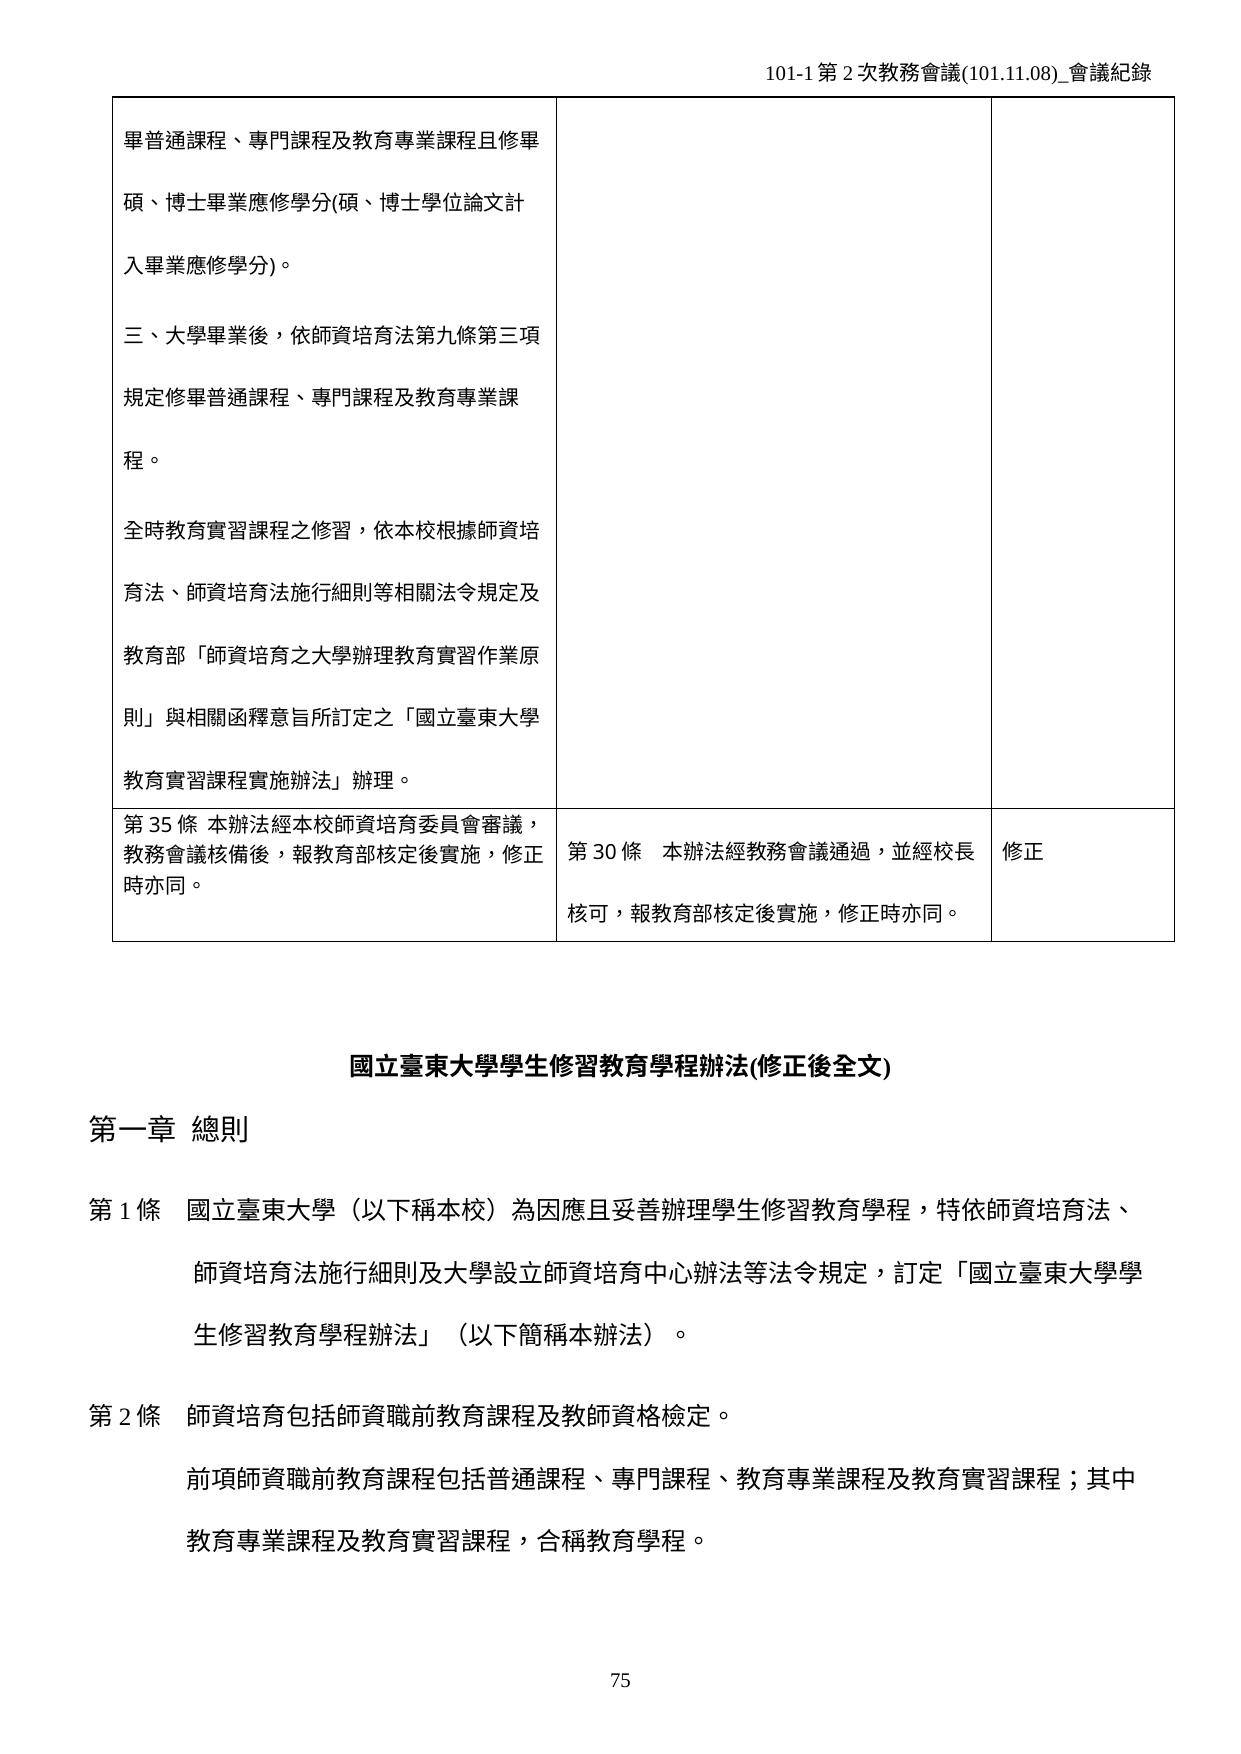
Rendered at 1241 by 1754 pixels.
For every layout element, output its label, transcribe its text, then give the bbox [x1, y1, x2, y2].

text 第一章 總則 [89, 1086, 1152, 1148]
text 第1條 國立臺東大學（以下稱本校）為因應且妥善辦理學生修習教育學程，特依師資培育法、師資培育法施行細則及大學設立師資培育中心辦法等法令規定，訂定「國立臺東大學學生修習教育學程辦法」（以下簡稱本辦法）。 [89, 1167, 1152, 1354]
text 第2條 師資培育包括師資職前教育課程及教師資格檢定。 前項師資職前教育課程包括普通課程、專門課程、教育專業課程及教育實習課程；其中教育專業課程及教育實習課程，合稱教育學程。 [89, 1373, 1152, 1561]
table_cell 畢普通課程、專門課程及教育專業課程且修畢碩、博士畢業應修學分(碩、博士學位論文計入畢業應修學分)。 三、大學畢業後，依師資培育法第九條第三項規定修畢普通課程、專門課程及教育專業課程。 全時教育實習課程之修習，依本校根據師資培育法、師資培育法施行細則等相關法令規定及教育部「師資培育之大學辦理教育實習作業原則」與相關函釋意旨所訂定之「國立臺東大學教育實習課程實施辦法」辦理。 [113, 98, 556, 807]
table_cell 修正 [992, 809, 1174, 941]
table_cell [992, 98, 1174, 807]
text 國立臺東大學學生修習教育學程辦法(修正後全文) [89, 1023, 1152, 1086]
table_cell 第30條 本辦法經教務會議通過，並經校長核可，報教育部核定後實施，修正時亦同。 [557, 809, 991, 941]
table_cell [557, 98, 991, 807]
table_cell 第35條 本辦法經本校師資培育委員會審議，教務會議核備後，報教育部核定後實施，修正時亦同。 [113, 809, 556, 941]
